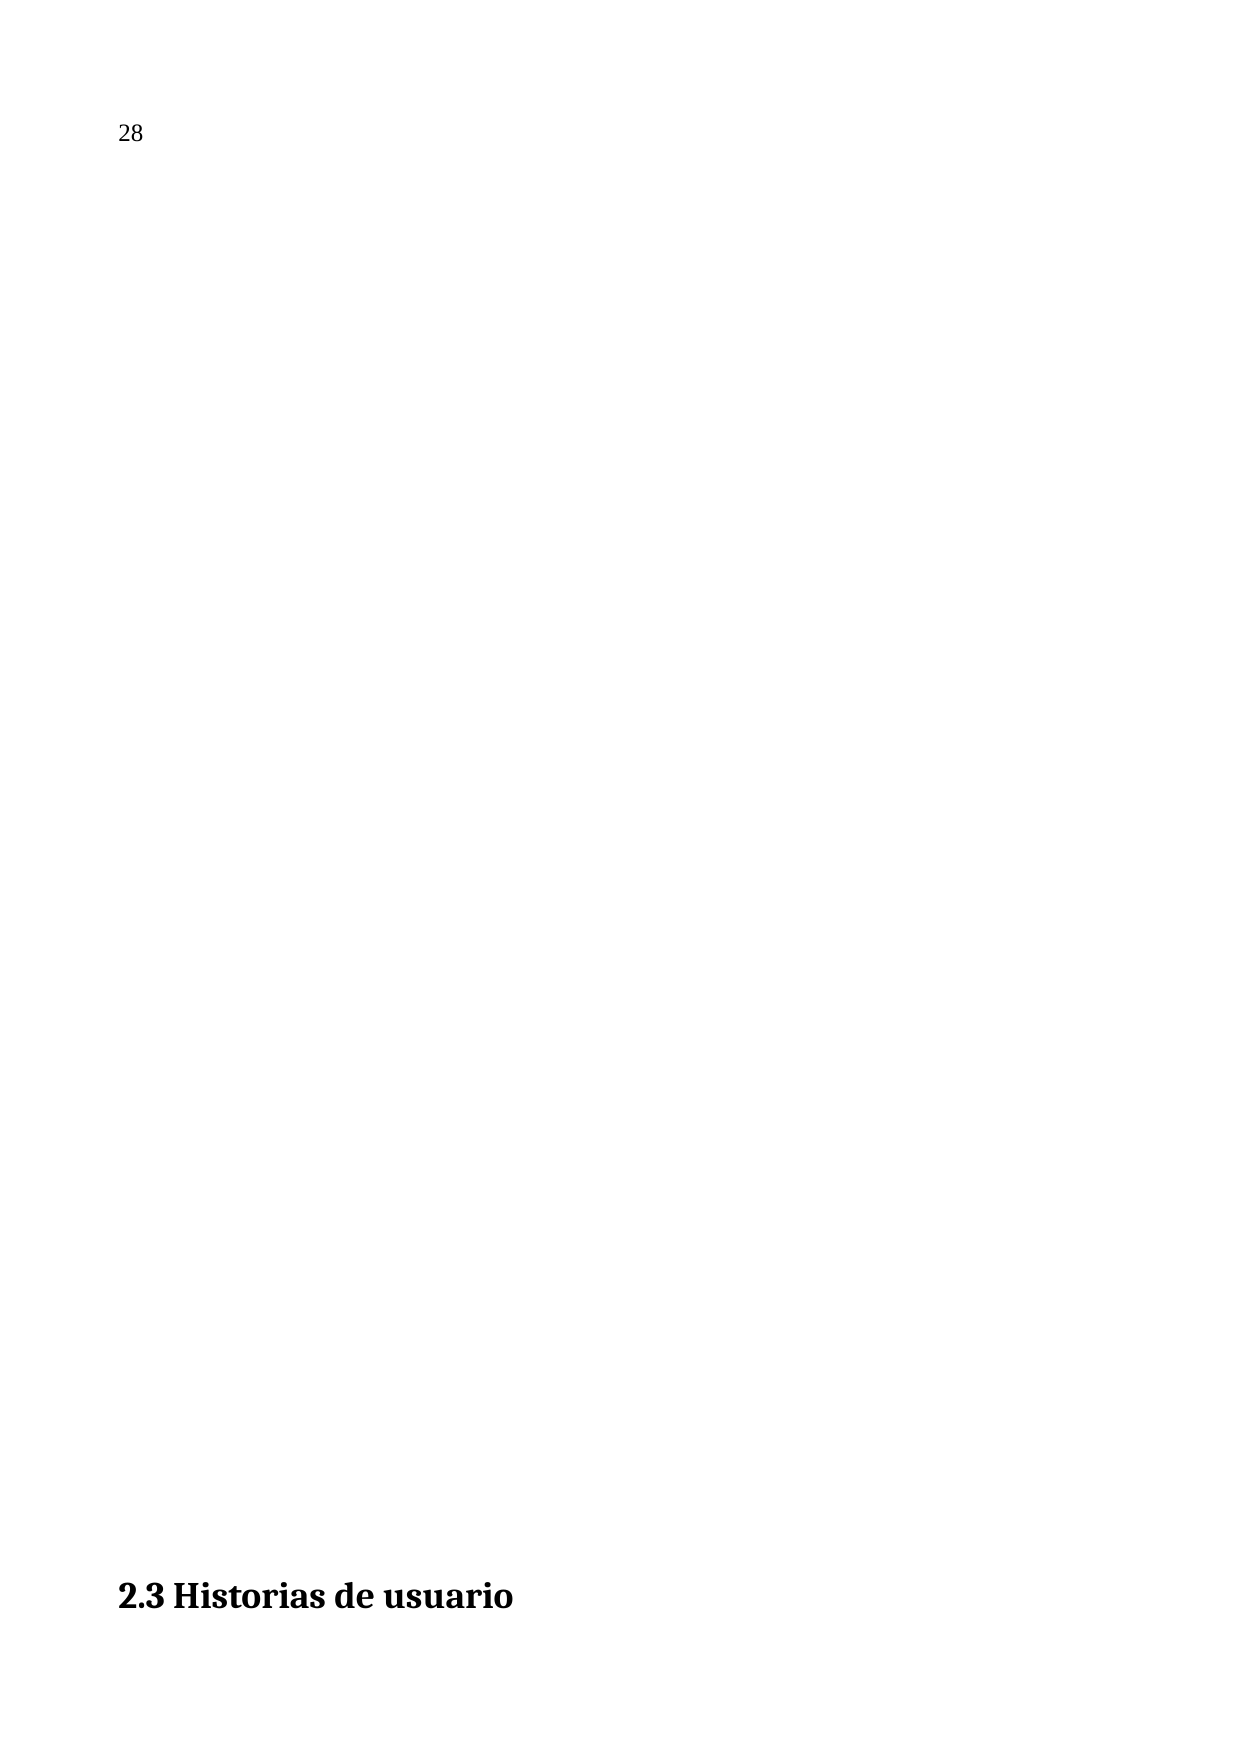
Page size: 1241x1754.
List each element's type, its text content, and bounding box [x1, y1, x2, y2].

text 2.3 Historias de usuario [118, 1575, 1122, 1618]
